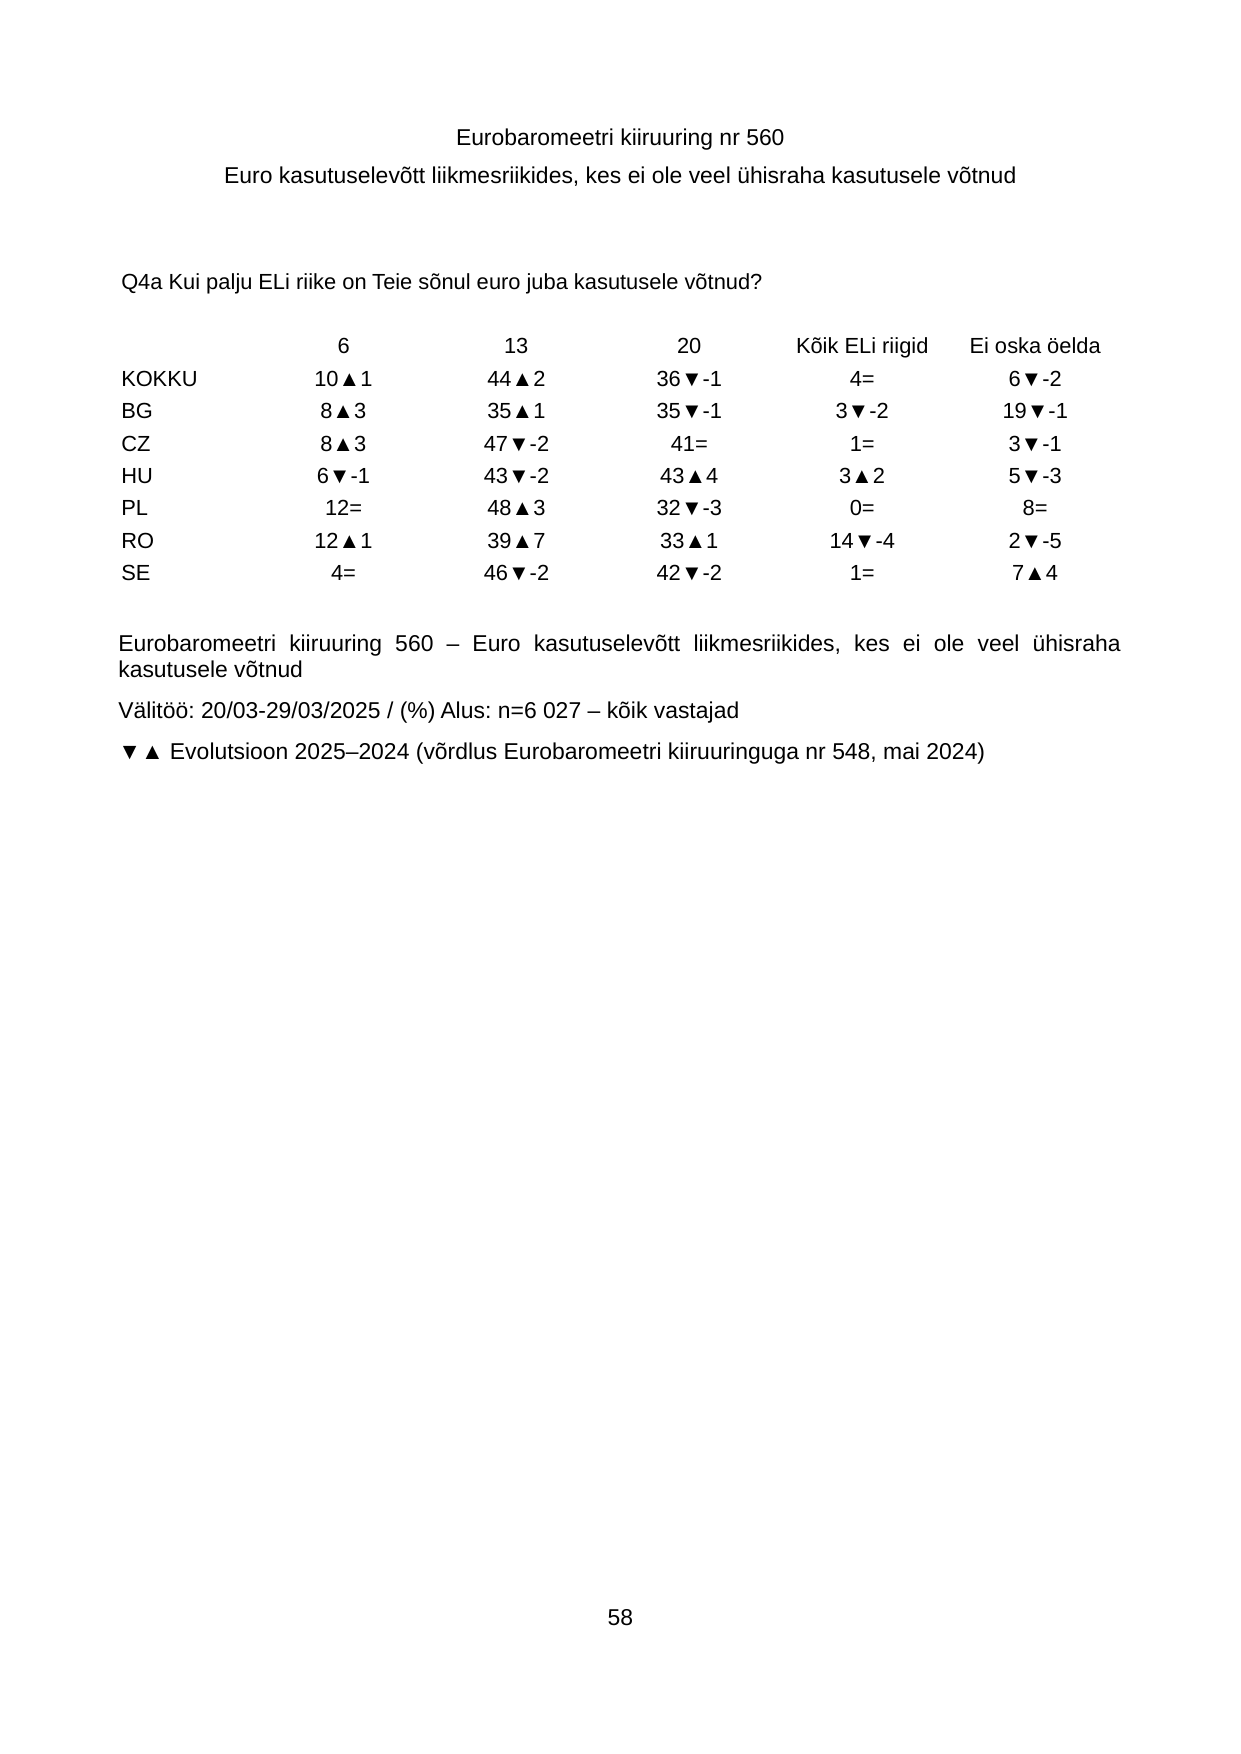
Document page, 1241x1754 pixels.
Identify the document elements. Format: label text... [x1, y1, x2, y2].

table_cell [118, 330, 257, 362]
table_header Q4a Kui palju ELi riike on Teie sõnul euro juba kasutusele võtnud? [118, 265, 1121, 297]
table_cell 36▼-1 [603, 362, 776, 394]
table_cell 14▼-4 [776, 524, 948, 557]
table_cell 19▼-1 [949, 395, 1121, 427]
table_cell HU [118, 459, 257, 492]
text Eurobaromeetri kiiruuring 560 – Euro kasutuselevõtt liikmesriikides, kes ei ole veel ühisraha kasutusele võtnud [118, 630, 1122, 683]
table_cell 0= [776, 492, 948, 524]
table_cell 48▲3 [430, 492, 603, 524]
table_cell [949, 298, 1121, 330]
text ▼▲ Evolutsioon 2025–2024 (võrdlus Eurobaromeetri kiiruuringuga nr 548, mai 2024) [118, 738, 1122, 764]
table_cell 5▼-3 [949, 459, 1121, 492]
table_cell [430, 298, 603, 330]
table_cell 43▼-2 [430, 459, 603, 492]
table_cell 46▼-2 [430, 557, 603, 589]
table_cell 1= [776, 427, 948, 459]
table_cell 47▼-2 [430, 427, 603, 459]
table_cell 12▲1 [257, 524, 430, 557]
table_cell [257, 298, 430, 330]
table_cell BG [118, 395, 257, 427]
table_cell 6▼-1 [257, 459, 430, 492]
table_cell 42▼-2 [603, 557, 776, 589]
table_cell 41= [603, 427, 776, 459]
table_cell [776, 298, 948, 330]
table_cell [118, 298, 257, 330]
table_cell 12= [257, 492, 430, 524]
table_cell 2▼-5 [949, 524, 1121, 557]
table_cell 43▲4 [603, 459, 776, 492]
table_cell 35▼-1 [603, 395, 776, 427]
table_cell PL [118, 492, 257, 524]
table_cell 39▲7 [430, 524, 603, 557]
table_cell 32▼-3 [603, 492, 776, 524]
table_cell 8▲3 [257, 427, 430, 459]
table_cell 4= [776, 362, 948, 394]
table_cell 44▲2 [430, 362, 603, 394]
table_cell CZ [118, 427, 257, 459]
table_cell Ei oska öelda [949, 330, 1121, 362]
table_cell 6▼-2 [949, 362, 1121, 394]
table_cell 8▲3 [257, 395, 430, 427]
table_cell 6 [257, 330, 430, 362]
table_cell 35▲1 [430, 395, 603, 427]
table_cell KOKKU [118, 362, 257, 394]
table_cell 3▼-2 [776, 395, 948, 427]
table_cell 13 [430, 330, 603, 362]
table_cell Kõik ELi riigid [776, 330, 948, 362]
table_cell 20 [603, 330, 776, 362]
table_cell 3▼-1 [949, 427, 1121, 459]
table_cell 3▲2 [776, 459, 948, 492]
table_cell [603, 298, 776, 330]
table_cell SE [118, 557, 257, 589]
table_cell 10▲1 [257, 362, 430, 394]
table_cell 33▲1 [603, 524, 776, 557]
table_cell 8= [949, 492, 1121, 524]
table_cell 7▲4 [949, 557, 1121, 589]
text Välitöö: 20/03-29/03/2025 / (%) Alus: n=6 027 – kõik vastajad [118, 697, 1122, 723]
table_cell 4= [257, 557, 430, 589]
table_cell 1= [776, 557, 948, 589]
table_cell RO [118, 524, 257, 557]
